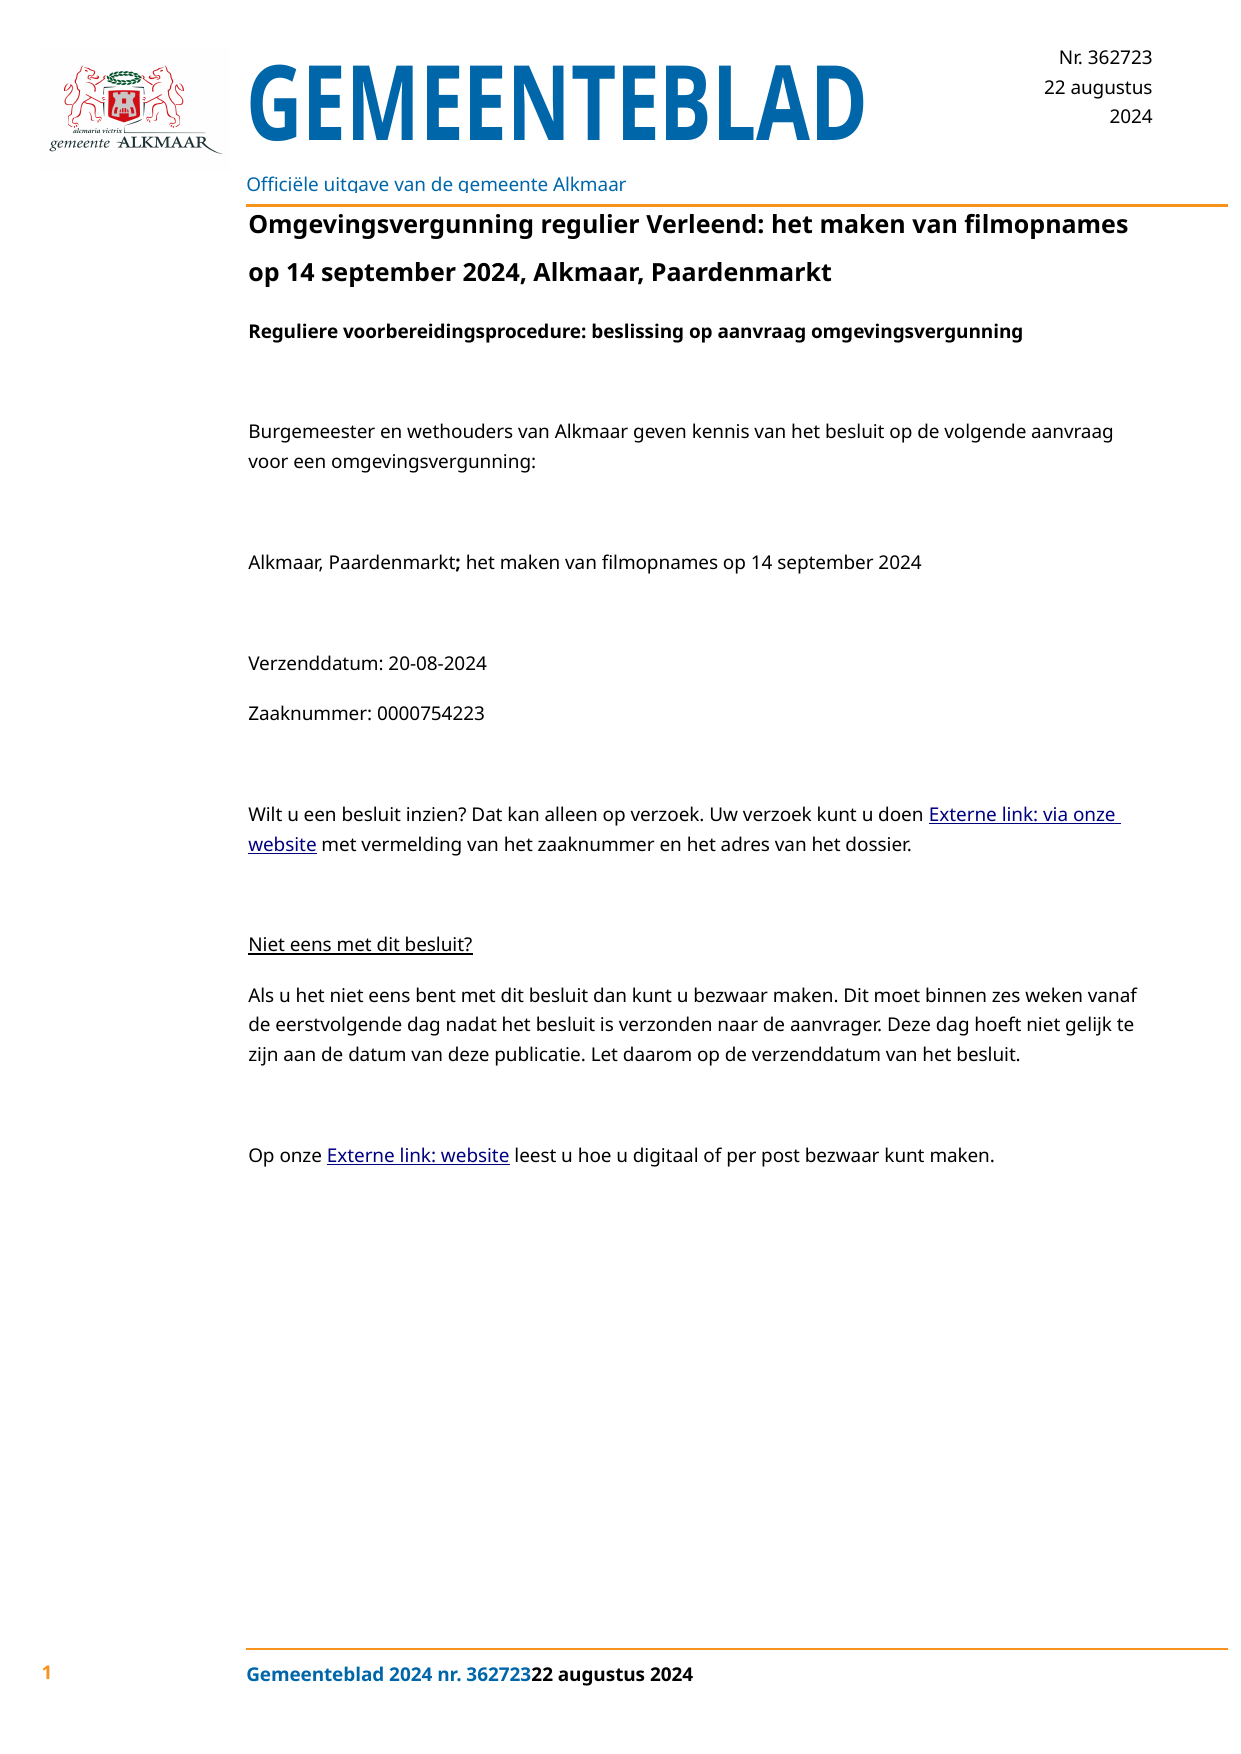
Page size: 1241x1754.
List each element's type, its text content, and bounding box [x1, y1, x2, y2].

text Alkmaar, Paardenmarkt; het maken van filmopnames op 14 september 2024 [248, 549, 1152, 575]
text Burgemeester en wethouders van Alkmaar geven kennis van het besluit op de volgende aanvraag voor een omgevingsvergunning: [248, 419, 1152, 474]
text Wilt u een besluit inzien? Dat kan alleen op verzoek. Uw verzoek kunt u doen Externe link: via onze website met vermelding van het zaaknummer en het adres van het dossier. [248, 801, 1152, 857]
text Op onze Externe link: website leest u hoe u digitaal of per post bezwaar kunt maken. [248, 1142, 1152, 1168]
text Niet eens met dit besluit? [248, 932, 1152, 957]
picture [41, 47, 231, 172]
text Zaaknummer: 0000754223 [248, 700, 1152, 726]
text Als u het niet eens bent met dit besluit dan kunt u bezwaar maken. Dit moet binnen zes weken vanaf de eerstvolgende dag nadat het besluit is verzonden naar de aanvrager. Deze dag hoeft niet gelijk te zijn aan de datum van deze publicatie. Let daarom op de verzenddatum van het besluit. [248, 982, 1152, 1067]
text Omgevingsvergunning regulier Verleend: het maken van filmopnames op 14 september 2024, Alkmaar, Paardenmarkt [248, 207, 1152, 288]
text Reguliere voorbereidingsprocedure: beslissing op aanvraag omgevingsvergunning [248, 318, 1152, 344]
text Verzenddatum: 20-08-2024 [248, 650, 1152, 676]
